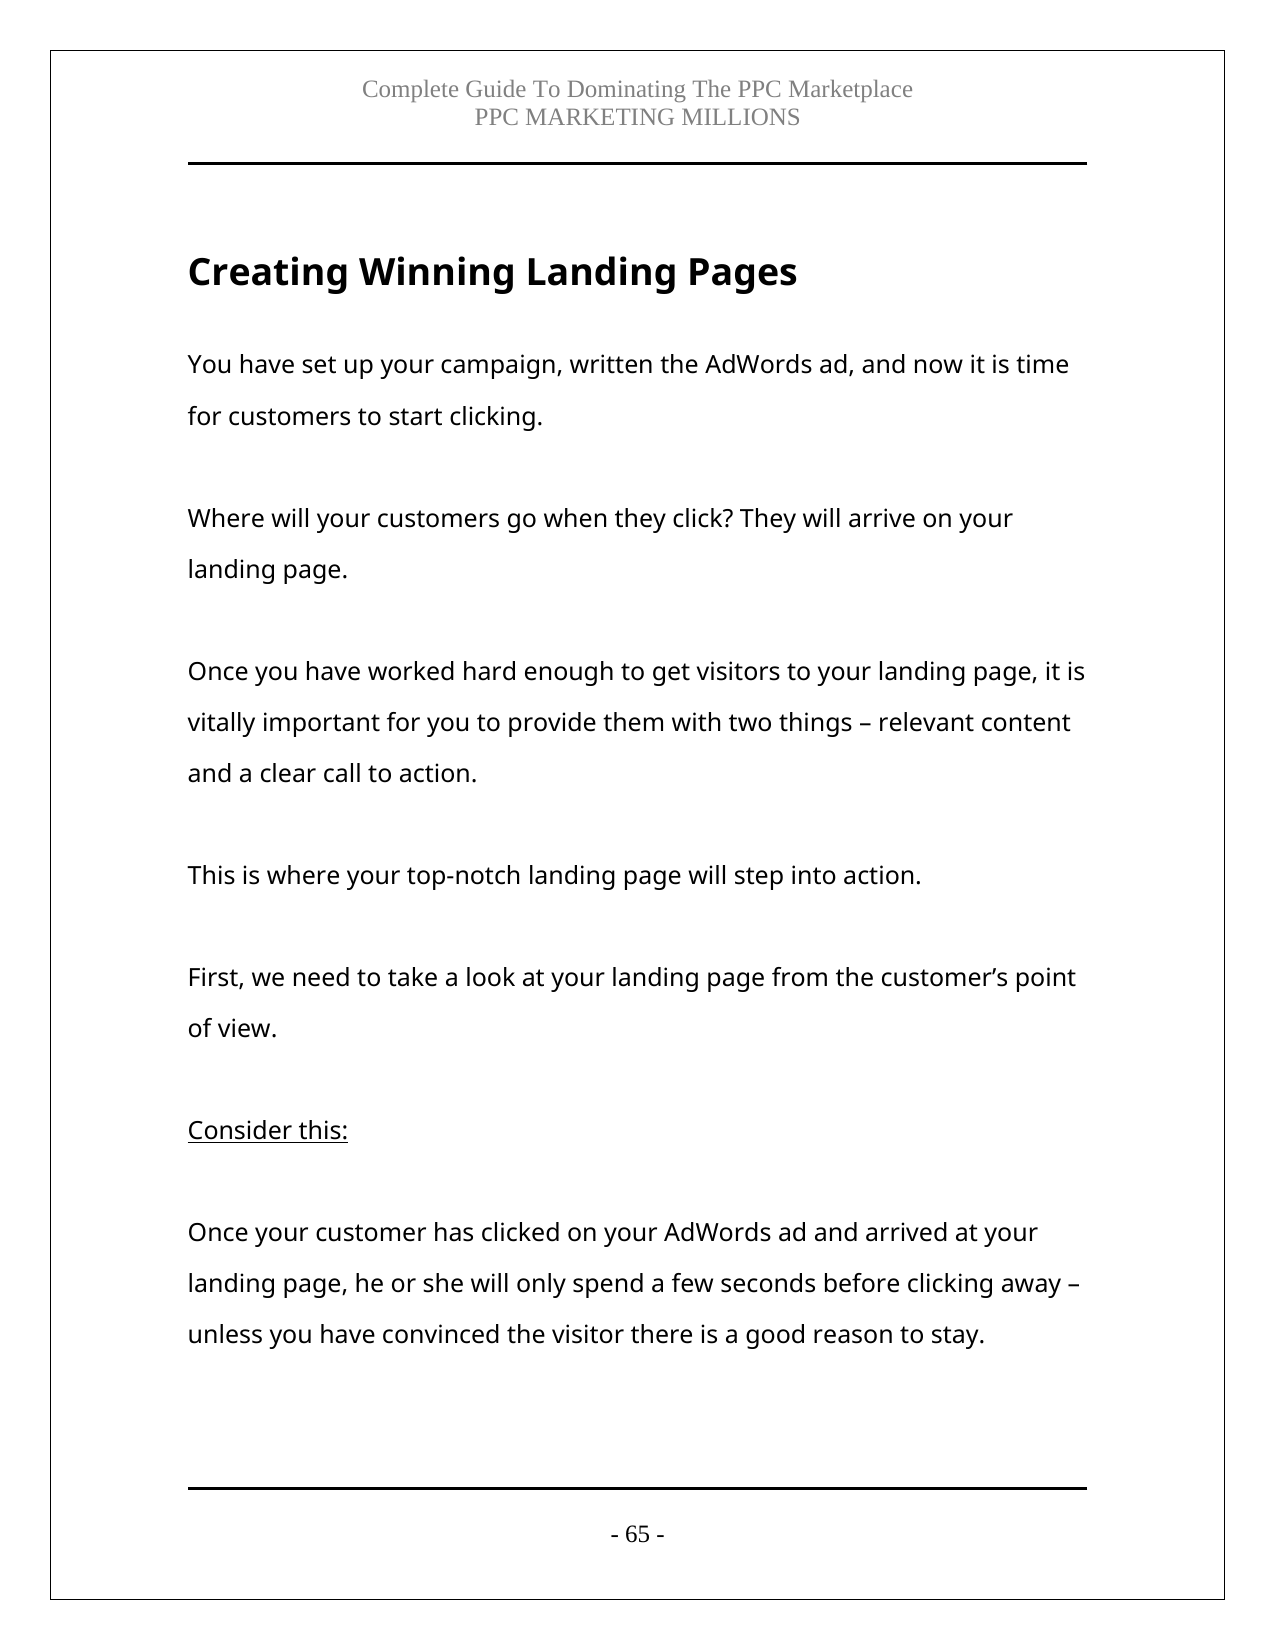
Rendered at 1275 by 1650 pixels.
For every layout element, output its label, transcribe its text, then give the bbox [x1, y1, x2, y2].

text You have set up your campaign, written the AdWords ad, and now it is time for customers to start clicking. [187, 347, 1087, 432]
text Consider this: [187, 1113, 1087, 1147]
text Where will your customers go when they click? They will arrive on your landing page. [187, 500, 1087, 585]
text Once you have worked hard enough to get visitors to your landing page, it is vitally important for you to provide them with two things – relevant content and a clear call to action. [187, 653, 1087, 789]
text This is where your top-notch landing page will step into action. [187, 857, 1087, 892]
text First, we need to take a look at your landing page from the customer’s point of view. [187, 959, 1087, 1045]
subtitle Creating Winning Landing Pages [187, 245, 1087, 296]
text Once your customer has clicked on your AdWords ad and arrived at your landing page, he or she will only spend a few seconds before clicking away – unless you have convinced the visitor there is a good reason to stay. [187, 1215, 1087, 1351]
